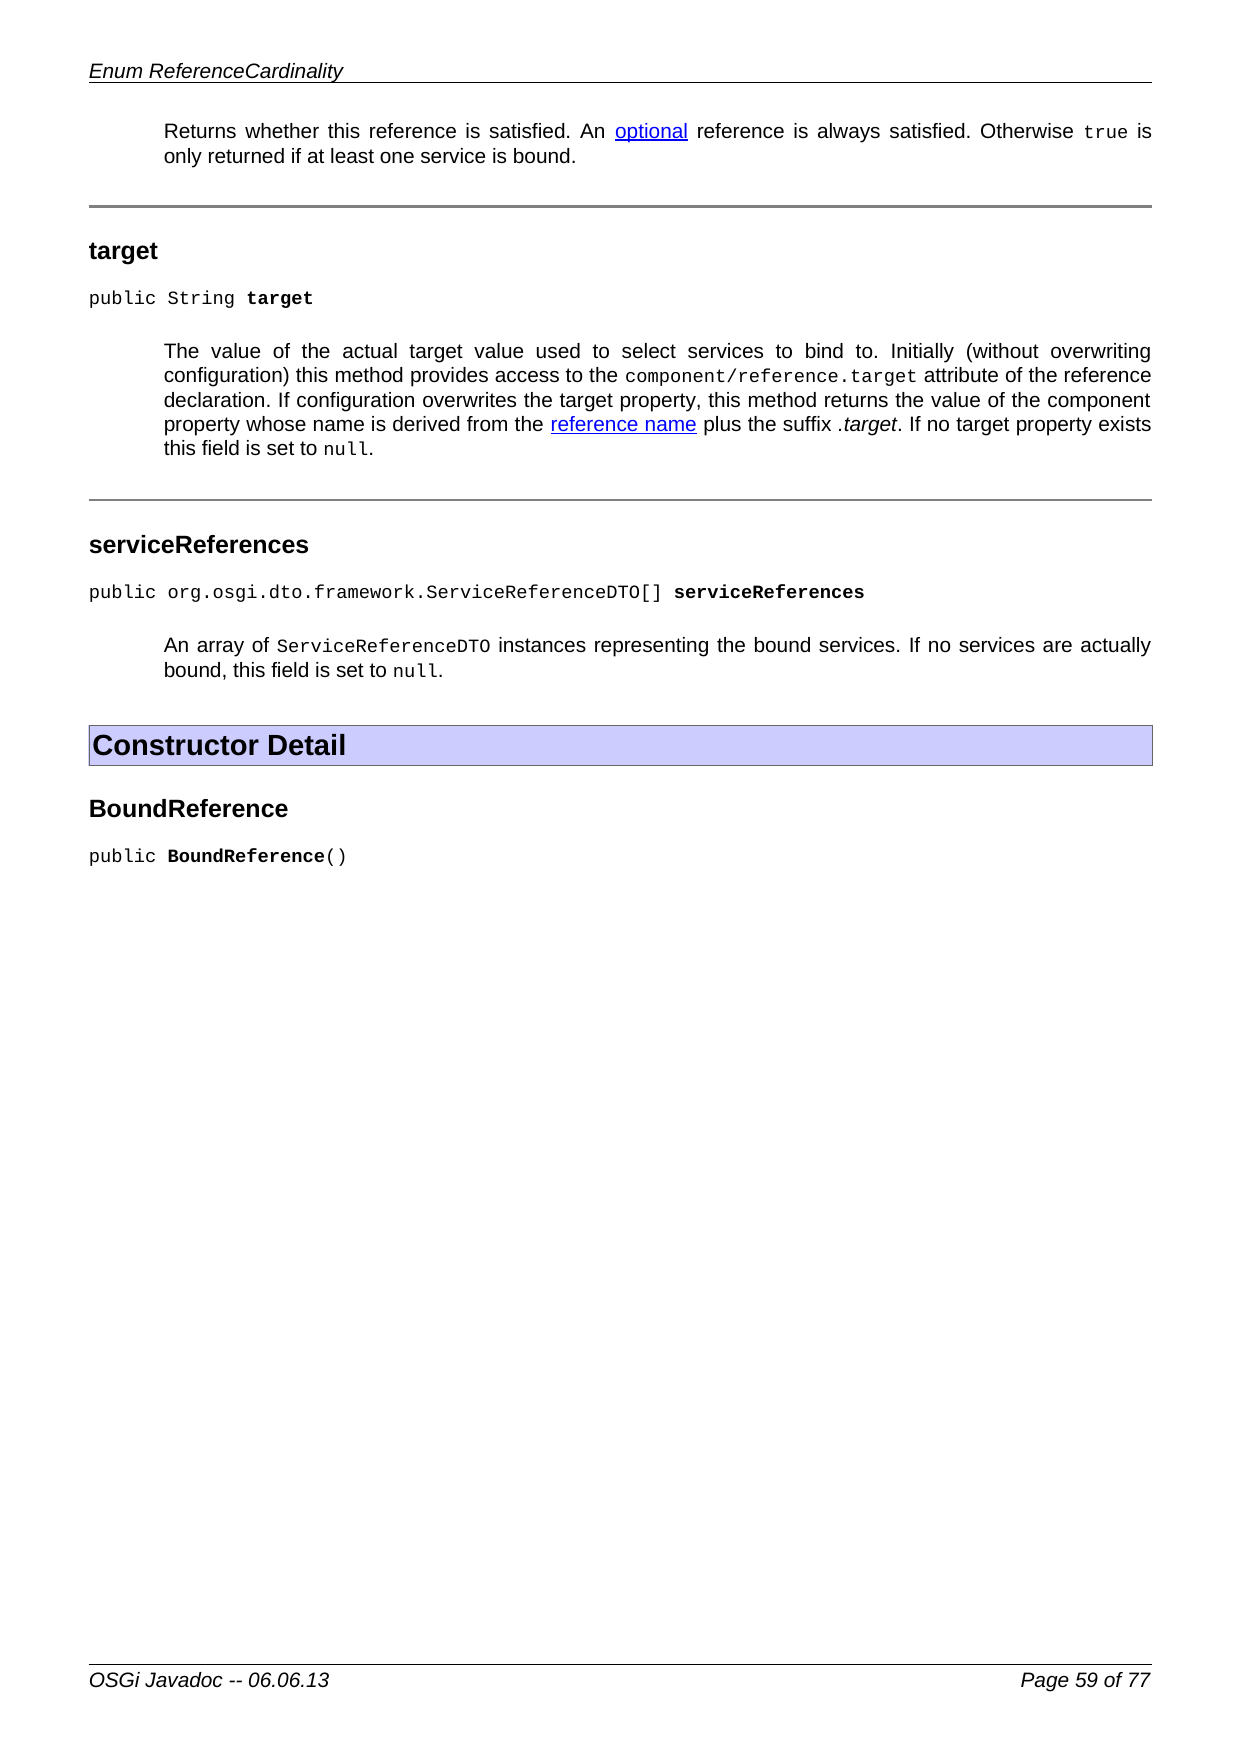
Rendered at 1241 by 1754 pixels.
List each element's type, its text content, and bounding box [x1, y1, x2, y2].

text public String target [88, 289, 1152, 310]
text Returns whether this reference is satisfied. An optional reference is always satisfied. Otherwise true is only returned if at least one service is bound. [163, 118, 1152, 168]
text public BoundReference() [88, 847, 1152, 868]
subtitle target [88, 236, 1152, 264]
text public org.osgi.dto.framework.ServiceReferenceDTO[] serviceReferences [88, 583, 1152, 604]
subtitle BoundReference [88, 794, 1152, 823]
subtitle serviceReferences [88, 530, 1152, 558]
text An array of ServiceReferenceDTO instances representing the bound services. If no services are actually bound, this field is set to null. [163, 633, 1152, 683]
subtitle Constructor Detail [90, 726, 1152, 765]
text The value of the actual target value used to select services to bind to. Initially (without overwriting configuration) this method provides access to the component/reference.target attribute of the reference declaration. If configuration overwrites the target property, this method returns the value of the component property whose name is derived from the reference name plus the suffix .target. If no target property exists this field is set to null. [163, 339, 1152, 461]
